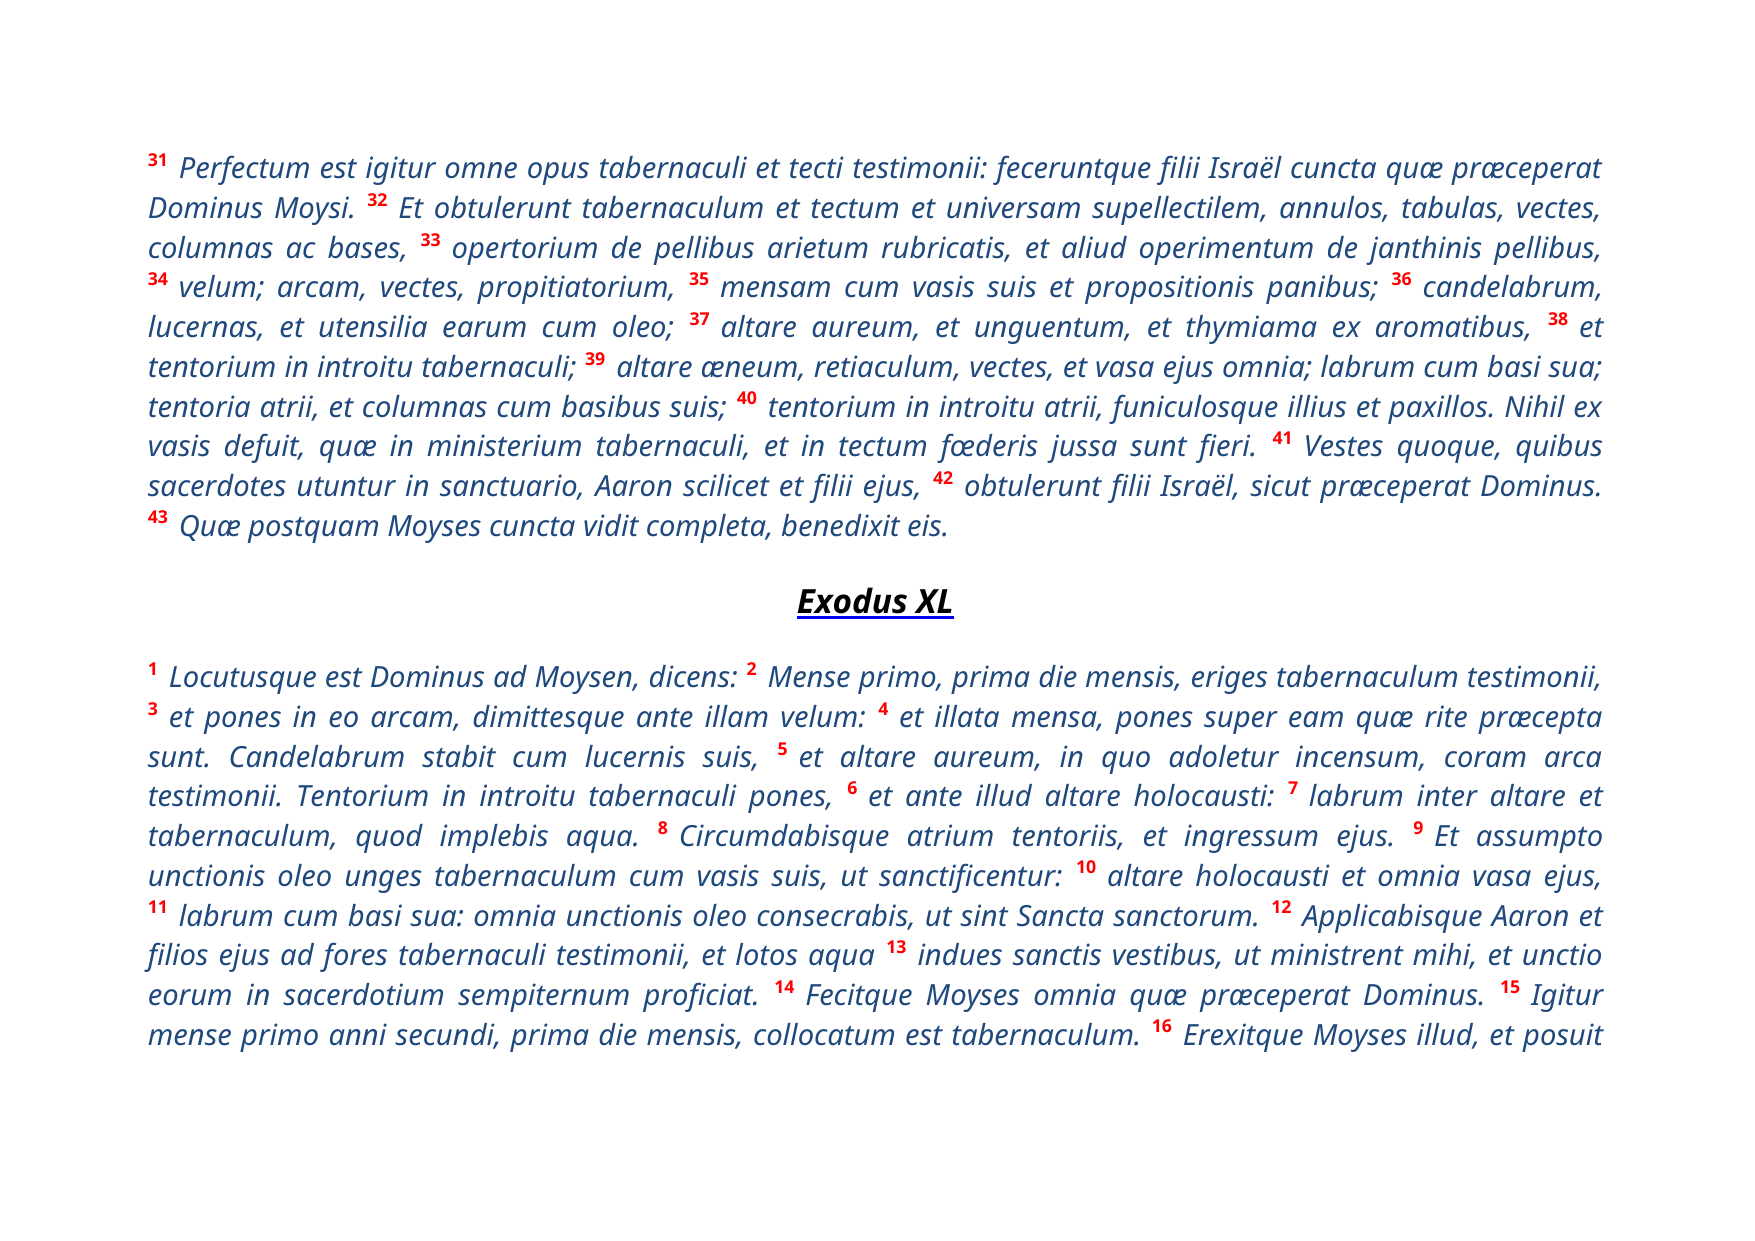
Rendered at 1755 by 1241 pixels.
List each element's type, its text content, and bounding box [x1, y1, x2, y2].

text Exodus XL [148, 578, 1606, 623]
text 31 Perfectum est igitur omne opus tabernaculi et tecti testimonii: feceruntque filii Israël cuncta quæ præceperat Dominus Moysi. 32 Et obtulerunt tabernaculum et tectum et universam supellectilem, annulos, tabulas, vectes, columnas ac bases, 33 opertorium de pellibus arietum rubricatis, et aliud operimentum de janthinis pellibus, 34 velum; arcam, vectes, propitiatorium, 35 mensam cum vasis suis et propositionis panibus; 36 candelabrum, lucernas, et utensilia earum cum oleo; 37 altare aureum, et unguentum, et thymiama ex aromatibus, 38 et tentorium in introitu tabernaculi; 39 altare æneum, retiaculum, vectes, et vasa ejus omnia; labrum cum basi sua; tentoria atrii, et columnas cum basibus suis; 40 tentorium in introitu atrii, funiculosque illius et paxillos. Nihil ex vasis defuit, quæ in ministerium tabernaculi, et in tectum fœderis jussa sunt fieri. 41 Vestes quoque, quibus sacerdotes utuntur in sanctuario, Aaron scilicet et filii ejus, 42 obtulerunt filii Israël, sicut præceperat Dominus. 43 Quæ postquam Moyses cuncta vidit completa, benedixit eis. [148, 148, 1606, 544]
text 1 Locutusque est Dominus ad Moysen, dicens: 2 Mense primo, prima die mensis, eriges tabernaculum testimonii, 3 et pones in eo arcam, dimittesque ante illam velum: 4 et illata mensa, pones super eam quæ rite præcepta sunt. Candelabrum stabit cum lucernis suis, 5 et altare aureum, in quo adoletur incensum, coram arca testimonii. Tentorium in introitu tabernaculi pones, 6 et ante illud altare holocausti: 7 labrum inter altare et tabernaculum, quod implebis aqua. 8 Circumdabisque atrium tentoriis, et ingressum ejus. 9 Et assumpto unctionis oleo unges tabernaculum cum vasis suis, ut sanctificentur: 10 altare holocausti et omnia vasa ejus, 11 labrum cum basi sua: omnia unctionis oleo consecrabis, ut sint Sancta sanctorum. 12 Applicabisque Aaron et filios ejus ad fores tabernaculi testimonii, et lotos aqua 13 indues sanctis vestibus, ut ministrent mihi, et unctio eorum in sacerdotium sempiternum proficiat. 14 Fecitque Moyses omnia quæ præceperat Dominus. 15 Igitur mense primo anni secundi, prima die mensis, collocatum est tabernaculum. 16 Erexitque Moyses illud, et posuit [148, 657, 1606, 1053]
